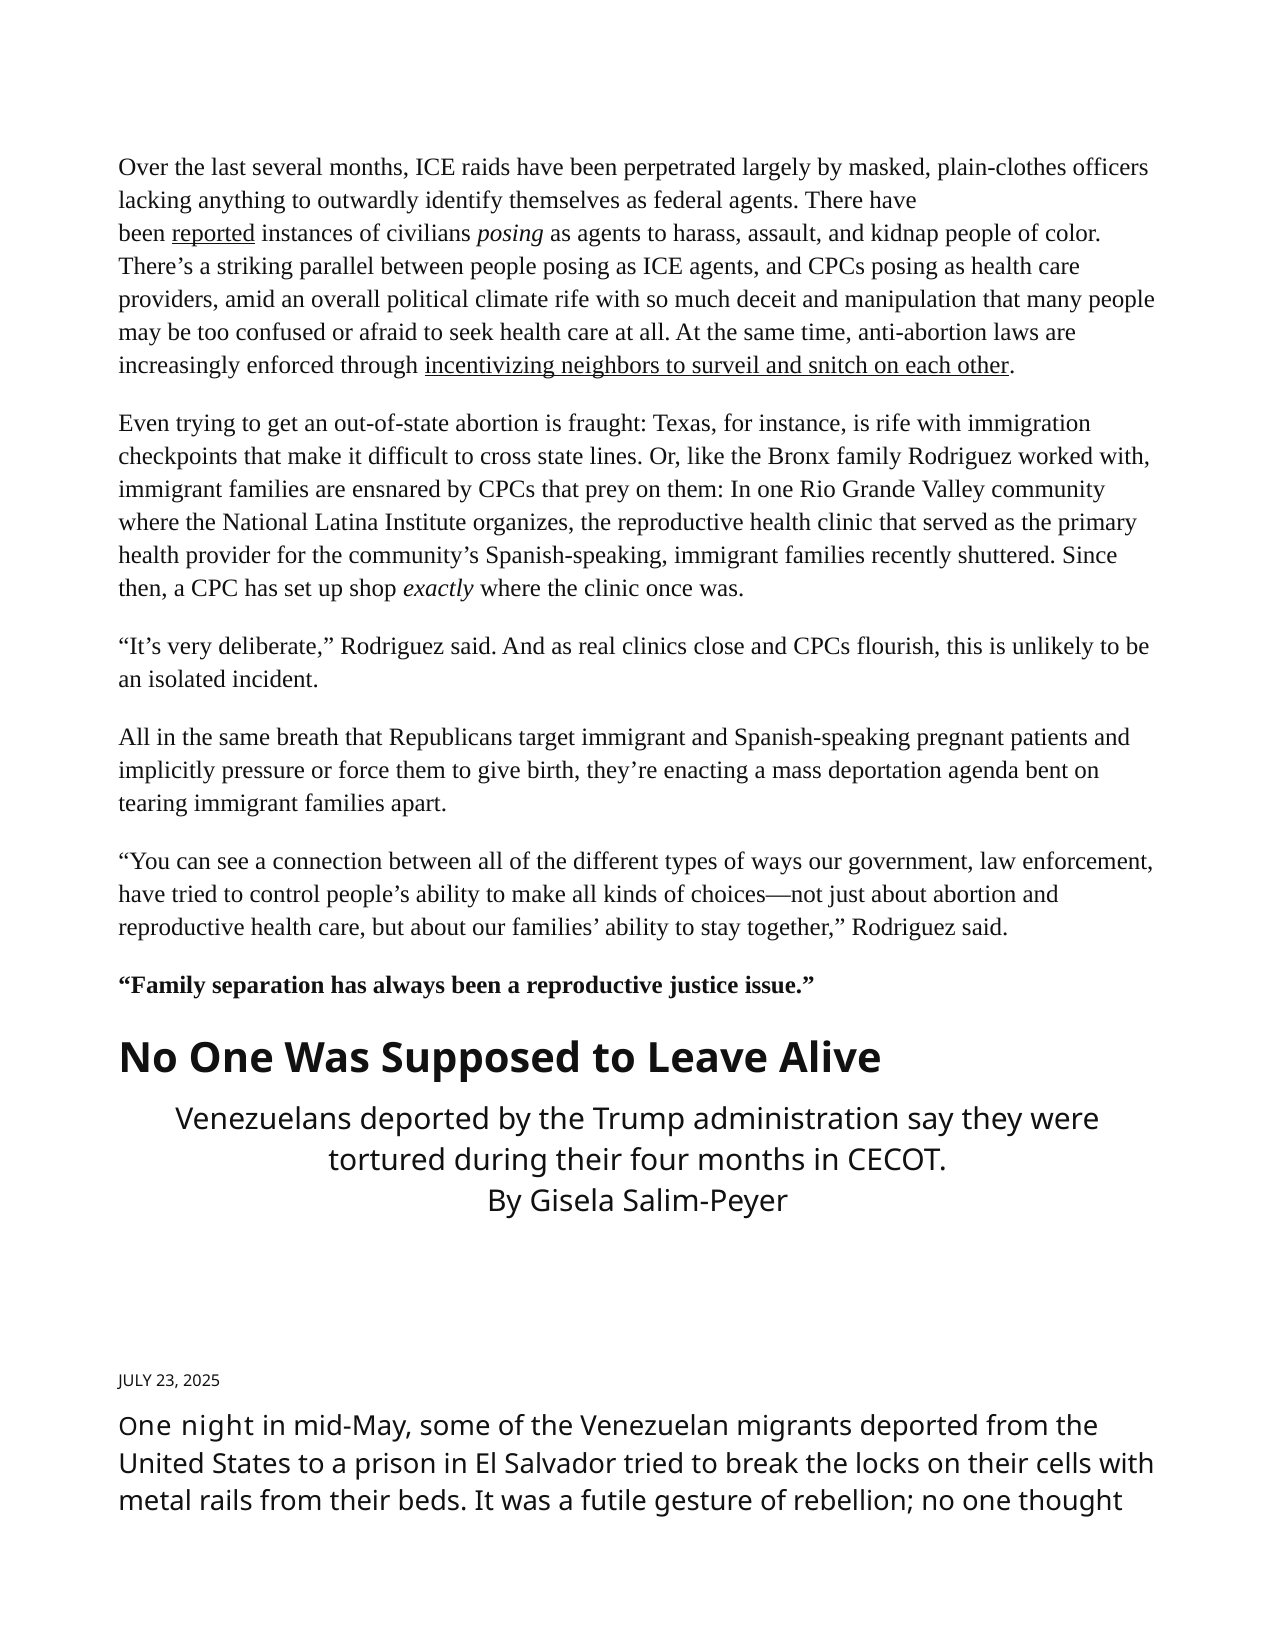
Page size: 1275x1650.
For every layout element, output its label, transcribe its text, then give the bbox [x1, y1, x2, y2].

text By Gisela Salim-Peyer [118, 1179, 1157, 1220]
text “You can see a connection between all of the different types of ways our government, law enforcement, have tried to control people’s ability to make all kinds of choices—not just about abortion and reproductive health care, but about our families’ ability to stay together,” Rodriguez said. [118, 846, 1157, 941]
text “It’s very deliberate,” Rodriguez said. And as real clinics close and CPCs flourish, this is unlikely to be an isolated incident. [118, 631, 1157, 693]
text Over the last several months, ICE raids have been perpetrated largely by masked, plain-clothes officers lacking anything to outwardly identify themselves as federal agents. There have been reported instances of civilians posing as agents to harass, assault, and kidnap people of color. There’s a striking parallel between people posing as ICE agents, and CPCs posing as health care providers, amid an overall political climate rife with so much deceit and manipulation that many people may be too confused or afraid to seek health care at all. At the same time, anti-abortion laws are increasingly enforced through incentivizing neighbors to surveil and snitch on each other. [118, 152, 1157, 378]
text Even trying to get an out-of-state abortion is fraught: Texas, for instance, is rife with immigration checkpoints that make it difficult to cross state lines. Or, like the Bronx family Rodriguez worked with, immigrant families are ensnared by CPCs that prey on them: In one Rio Grande Valley community where the National Latina Institute organizes, the reproductive health clinic that served as the primary health provider for the community’s Spanish-speaking, immigrant families recently shuttered. Since then, a CPC has set up shop exactly where the clinic once was. [118, 408, 1157, 602]
text One night in mid-May, some of the Venezuelan migrants deported from the United States to a prison in El Salvador tried to break the locks on their cells with metal rails from their beds. It was a futile gesture of rebellion; no one thought [118, 1406, 1157, 1519]
text All in the same breath that Republicans target immigrant and Spanish-speaking pregnant patients and implicitly pressure or force them to give birth, they’re enacting a mass deportation agenda bent on tearing immigrant families apart. [118, 722, 1157, 817]
text “Family separation has always been a reproductive justice issue.” [118, 970, 1157, 999]
text Venezuelans deported by the Trump administration say they were tortured during their four months in CECOT. [118, 1097, 1157, 1179]
text July 23, 2025 [118, 1360, 1157, 1394]
subtitle No One Was Supposed to Leave Alive [118, 1028, 1157, 1085]
